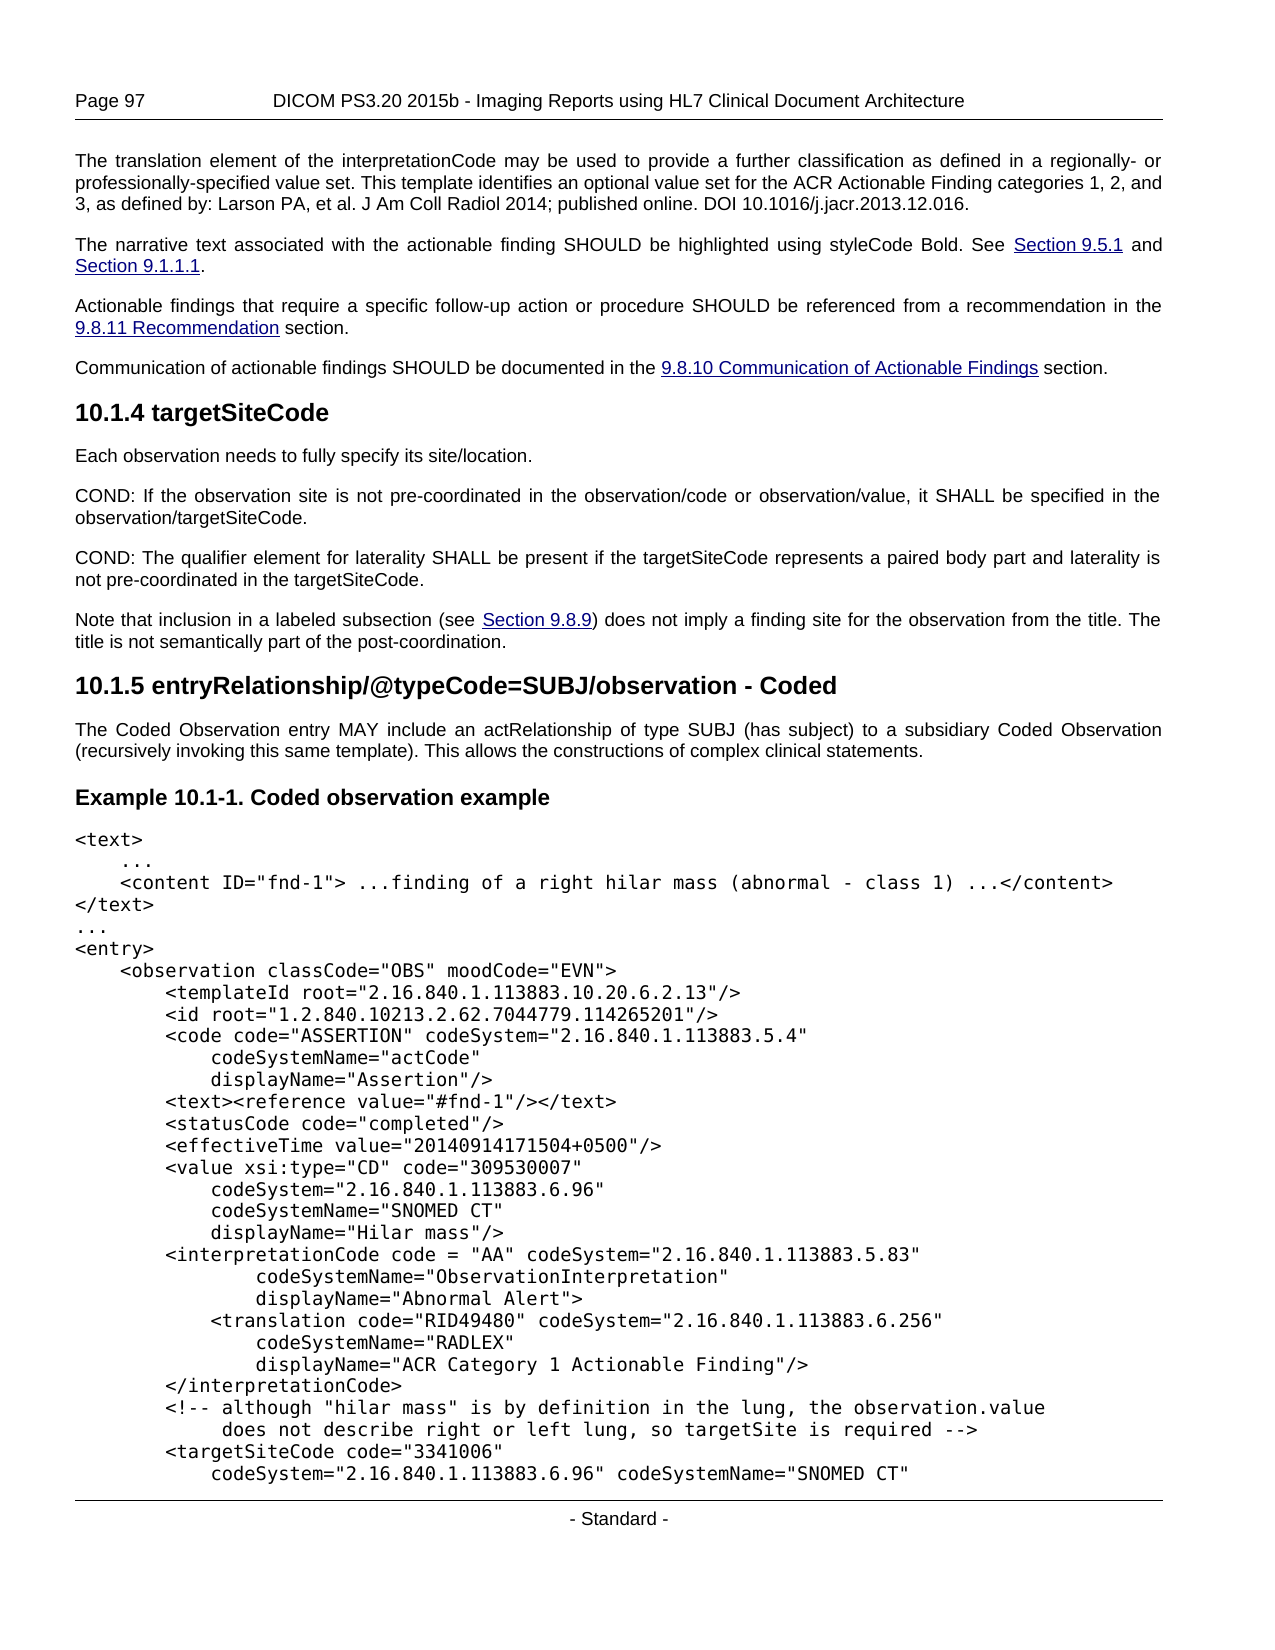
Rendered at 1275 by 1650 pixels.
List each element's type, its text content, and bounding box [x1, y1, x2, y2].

text Communication of actionable findings SHOULD be documented in the 9.8.10 Communication of Actionable Findings section. [75, 357, 1162, 379]
text Each observation needs to fully specify its site/location. [75, 445, 1162, 467]
text The narrative text associated with the actionable finding SHOULD be highlighted using styleCode Bold. See Section 9.5.1 and Section 9.1.1.1. [75, 233, 1162, 277]
text Actionable findings that require a specific follow-up action or procedure SHOULD be referenced from a recommendation in the 9.8.11 Recommendation section. [75, 295, 1162, 338]
text 10.1.5 entryRelationship/@typeCode=SUBJ/observation - Coded [75, 671, 1162, 700]
text COND: The qualifier element for laterality SHALL be present if the targetSiteCode represents a paired body part and laterality is not pre-coordinated in the targetSiteCode. [75, 547, 1162, 590]
text The translation element of the interpretationCode may be used to provide a further classification as defined in a regionally- or professionally-specified value set. This template identifies an optional value set for the ACR Actionable Finding categories 1, 2, and 3, as defined by: Larson PA, et al. J Am Coll Radiol 2014; published online. DOI 10.1016/j.jacr.2013.12.016. [75, 150, 1162, 215]
text The Coded Observation entry MAY include an actRelationship of type SUBJ (has subject) to a subsidiary Coded Observation (recursively invoking this same template). This allows the constructions of complex clinical statements. [75, 718, 1162, 762]
text <text> ... <content ID="fnd-1"> ...finding of a right hilar mass (abnormal - class 1) ...</content> </text> ... <entry> <observation classCode="OBS" moodCode="EVN"> <templateId root="2.16.840.1.113883.10.20.6.2.13"/> <id root="1.2.840.10213.2.62.7044779.114265201"/> <code code="ASSERTION" codeSystem="2.16.840.1.113883.5.4" codeSystemName="actCode" displayName="Assertion"/> <text><reference value="#fnd-1"/></text> <statusCode code="completed"/> <effectiveTime value="20140914171504+0500"/> <value xsi:type="CD" code="309530007" codeSystem="2.16.840.1.113883.6.96" codeSystemName="SNOMED CT" displayName="Hilar mass"/> <interpretationCode code = "AA" codeSystem="2.16.840.1.113883.5.83" codeSystemName="ObservationInterpretation" displayName="Abnormal Alert"> <translation code="RID49480" codeSystem="2.16.840.1.113883.6.256" codeSystemName="RADLEX" displayName="ACR Category 1 Actionable Finding"/> </interpretationCode> <!-- although "hilar mass" is by definition in the lung, the observation.value does not describe right or left lung, so targetSite is required --> <targetSiteCode code="3341006" codeSystem="2.16.840.1.113883.6.96" codeSystemName="SNOMED CT" [75, 829, 1162, 1485]
text Example 10.1-1. Coded observation example [75, 784, 1162, 810]
text COND: If the observation site is not pre-coordinated in the observation/code or observation/value, it SHALL be specified in the observation/targetSiteCode. [75, 485, 1162, 528]
text 10.1.4 targetSiteCode [75, 397, 1162, 426]
text Note that inclusion in a labeled subsection (see Section 9.8.9) does not imply a finding site for the observation from the title. The title is not semantically part of the post-coordination. [75, 609, 1162, 652]
